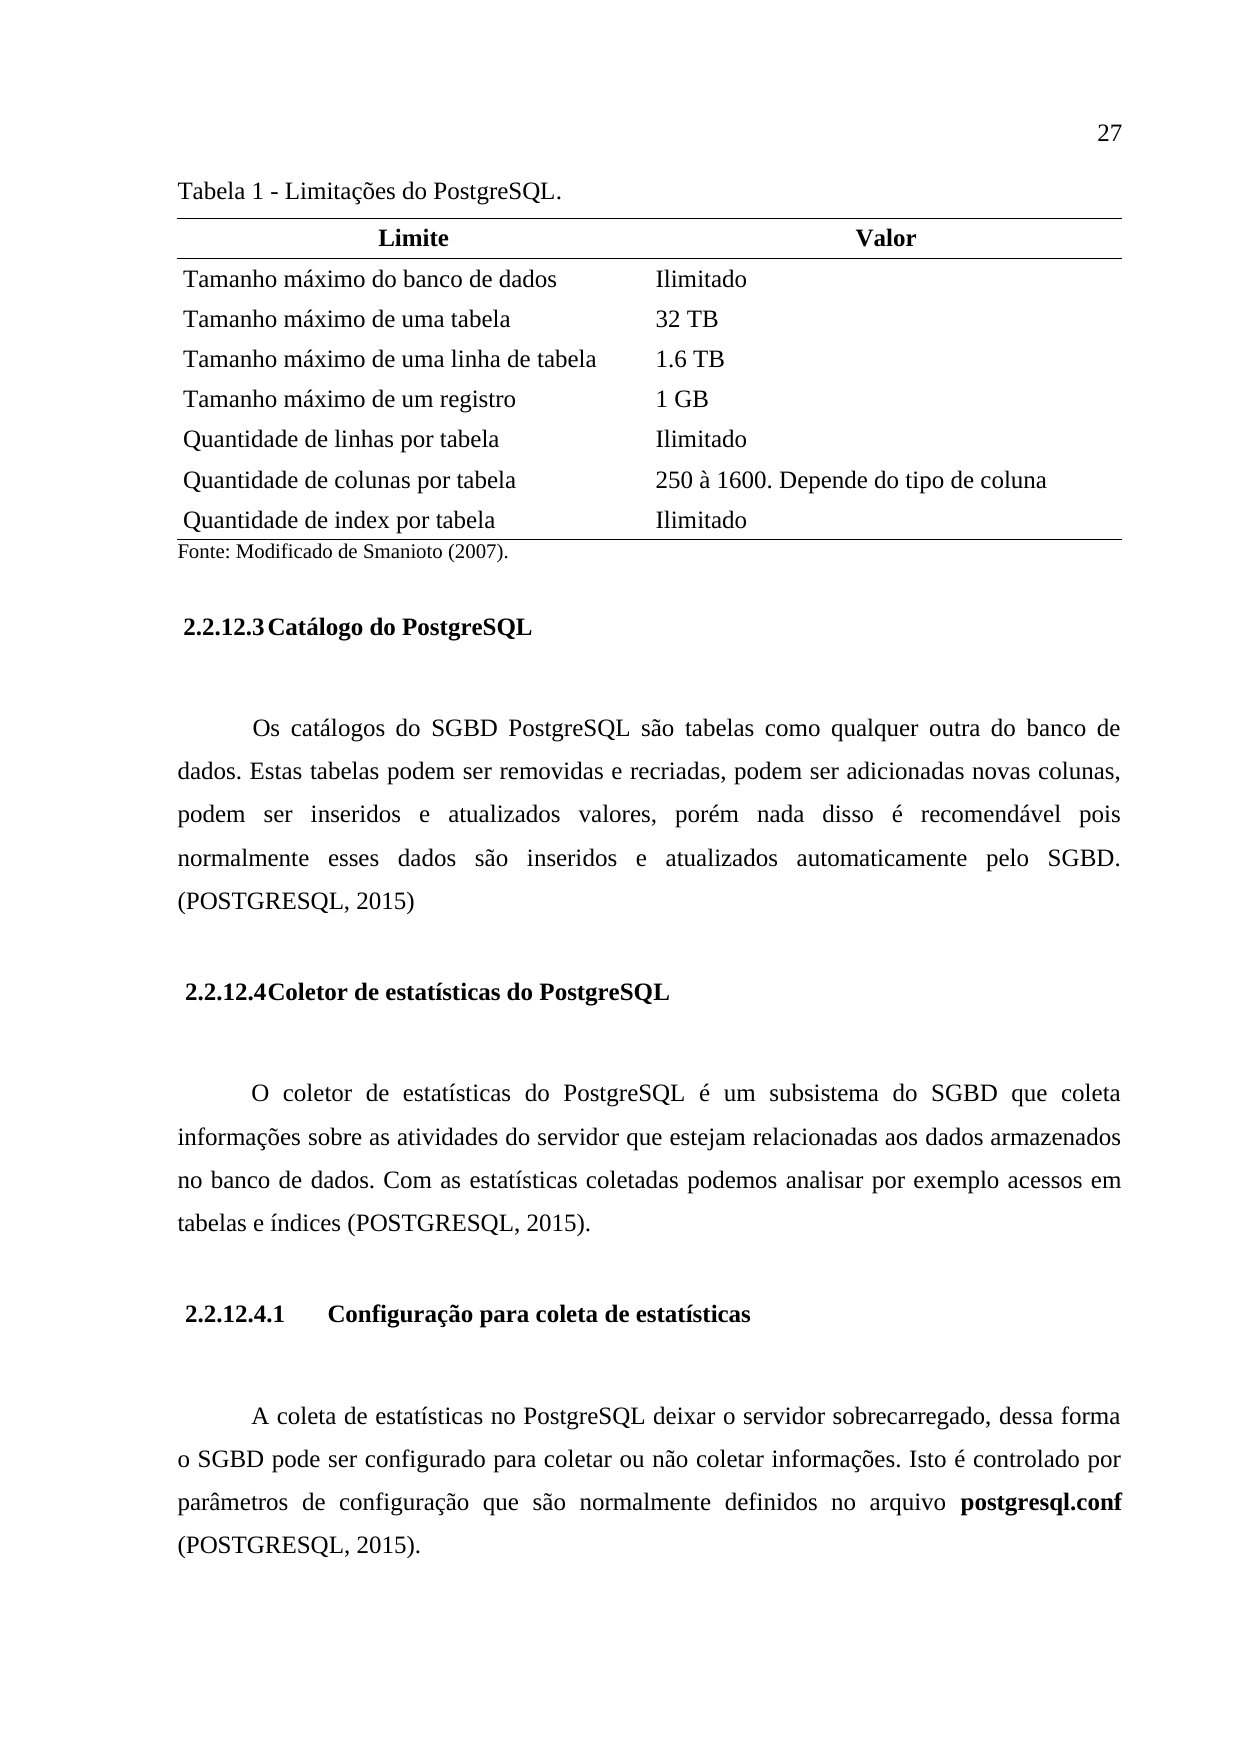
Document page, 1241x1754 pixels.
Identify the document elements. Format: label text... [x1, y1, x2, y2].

text Fonte: Modificado de Smanioto (2007). [177, 540, 1122, 563]
list Catálogo do PostgreSQL [183, 612, 1122, 640]
text Os catálogos do SGBD PostgreSQL são tabelas como qualquer outra do banco de dados. Estas tabelas podem ser removidas e recriadas, podem ser adicionadas novas colunas, podem ser inseridos e atualizados valores, porém nada disso é recomendável pois normalmente esses dados são inseridos e atualizados automaticamente pelo SGBD. (POSTGRESQL, 2015) [177, 713, 1122, 914]
table_cell Tamanho máximo do banco de dados [177, 259, 649, 298]
list Coletor de estatísticas do PostgreSQL [185, 977, 1122, 1006]
table_cell 32 TB [650, 298, 1122, 338]
list Configuração para coleta de estatísticas [185, 1299, 1122, 1328]
table_cell 250 à 1600. Depende do tipo de coluna [650, 459, 1122, 499]
table_cell Quantidade de linhas por tabela [177, 419, 649, 459]
table_cell 1 GB [650, 379, 1122, 419]
text O coletor de estatísticas do PostgreSQL é um subsistema do SGBD que coleta informações sobre as atividades do servidor que estejam relacionadas aos dados armazenados no banco de dados. Com as estatísticas coletadas podemos analisar por exemplo acessos em tabelas e índices (POSTGRESQL, 2015). [177, 1078, 1122, 1237]
table_cell Quantidade de colunas por tabela [177, 459, 649, 499]
table_cell Tamanho máximo de um registro [177, 379, 649, 419]
text A coleta de estatísticas no PostgreSQL deixar o servidor sobrecarregado, dessa forma o SGBD pode ser configurado para coletar ou não coletar informações. Isto é controlado por parâmetros de configuração que são normalmente definidos no arquivo postgresql.conf (POSTGRESQL, 2015). [177, 1401, 1122, 1559]
table_cell Ilimitado [650, 259, 1122, 298]
table_cell Tamanho máximo de uma linha de tabela [177, 338, 649, 378]
table_cell Ilimitado [650, 499, 1122, 539]
text Tabela 1 - Limitações do PostgreSQL. [177, 176, 1122, 205]
table_cell Tamanho máximo de uma tabela [177, 298, 649, 338]
table_cell Ilimitado [650, 419, 1122, 459]
table_header Valor [650, 219, 1122, 258]
table_header Limite [177, 219, 649, 258]
table_cell Quantidade de index por tabela [177, 499, 649, 539]
table_cell 1.6 TB [650, 338, 1122, 378]
